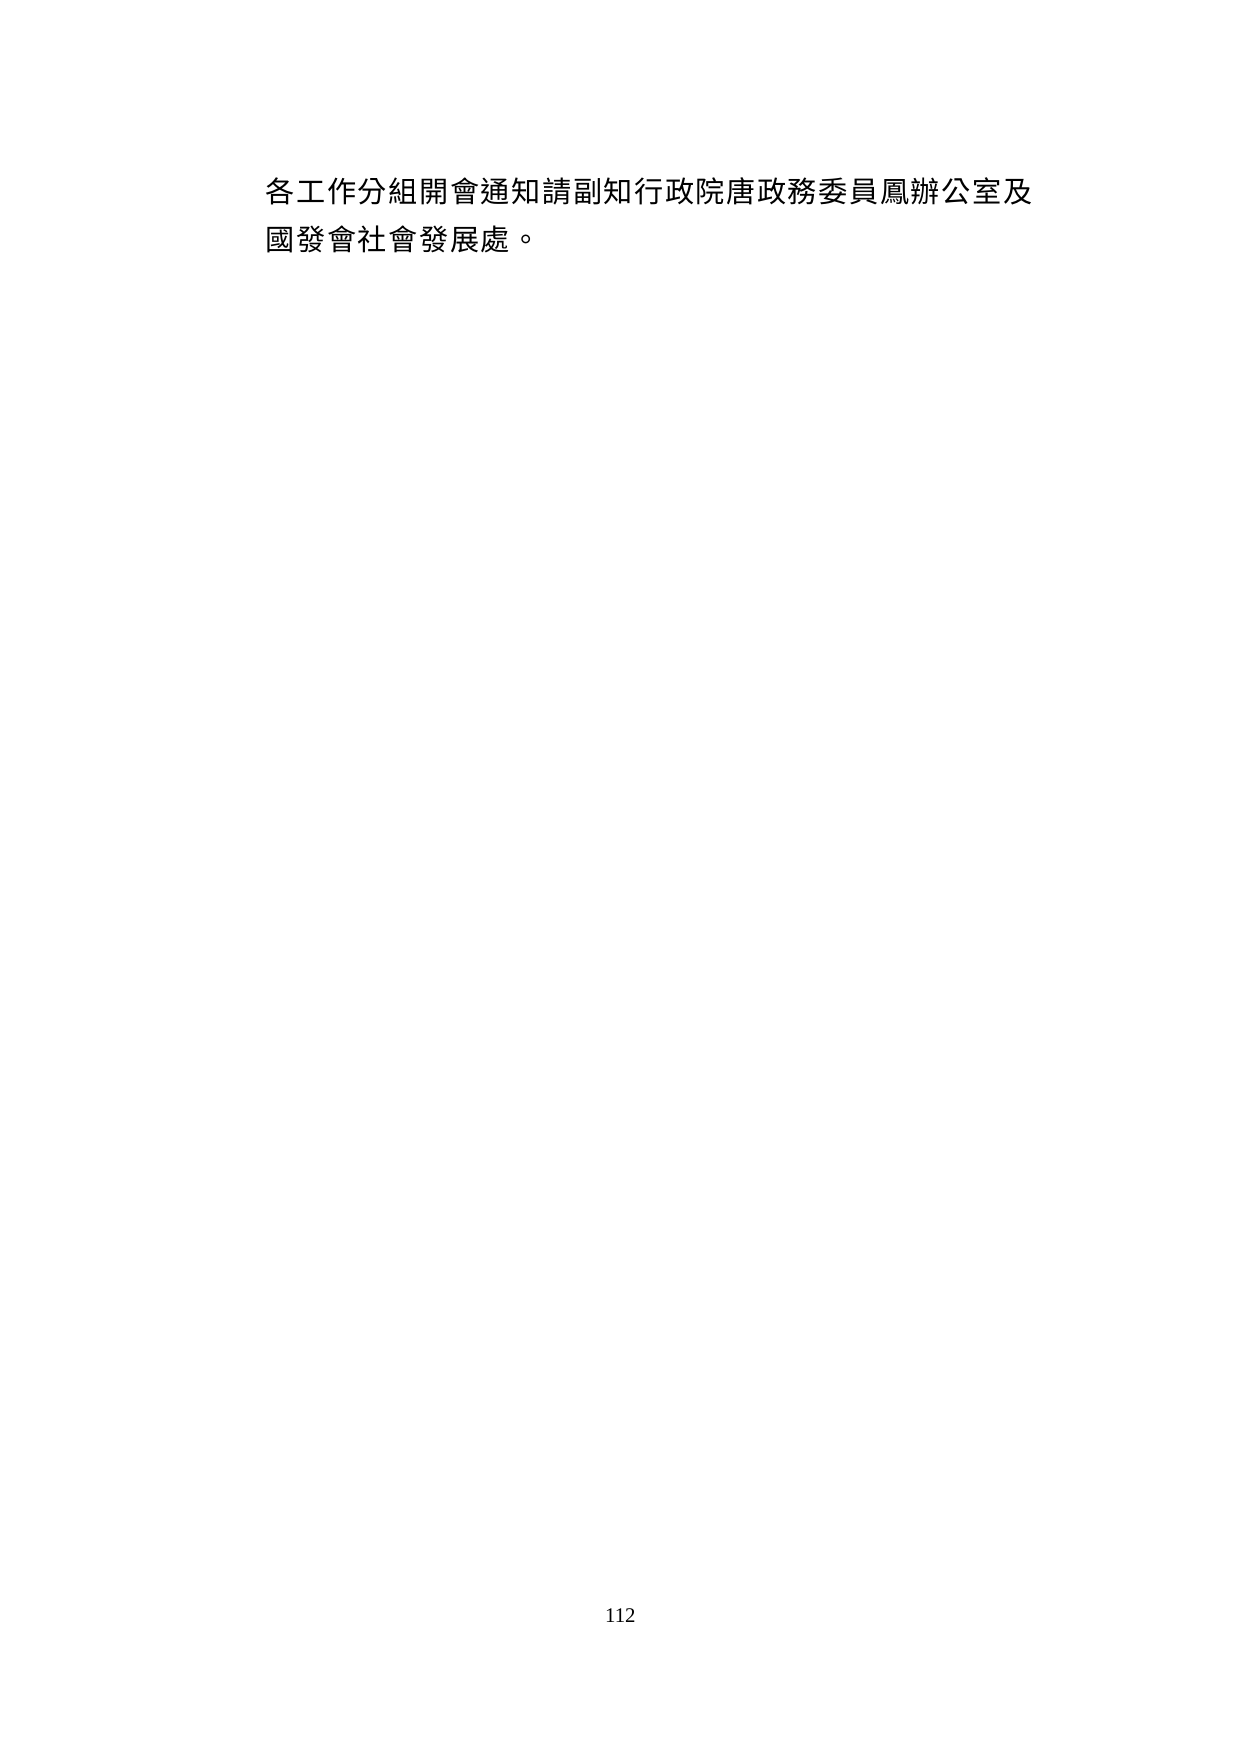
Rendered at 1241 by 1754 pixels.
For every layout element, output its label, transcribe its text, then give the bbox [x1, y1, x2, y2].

subtitle 各工作分組開會通知請副知行政院唐政務委員鳳辦公室及國發會社會發展處。 [266, 164, 1053, 259]
